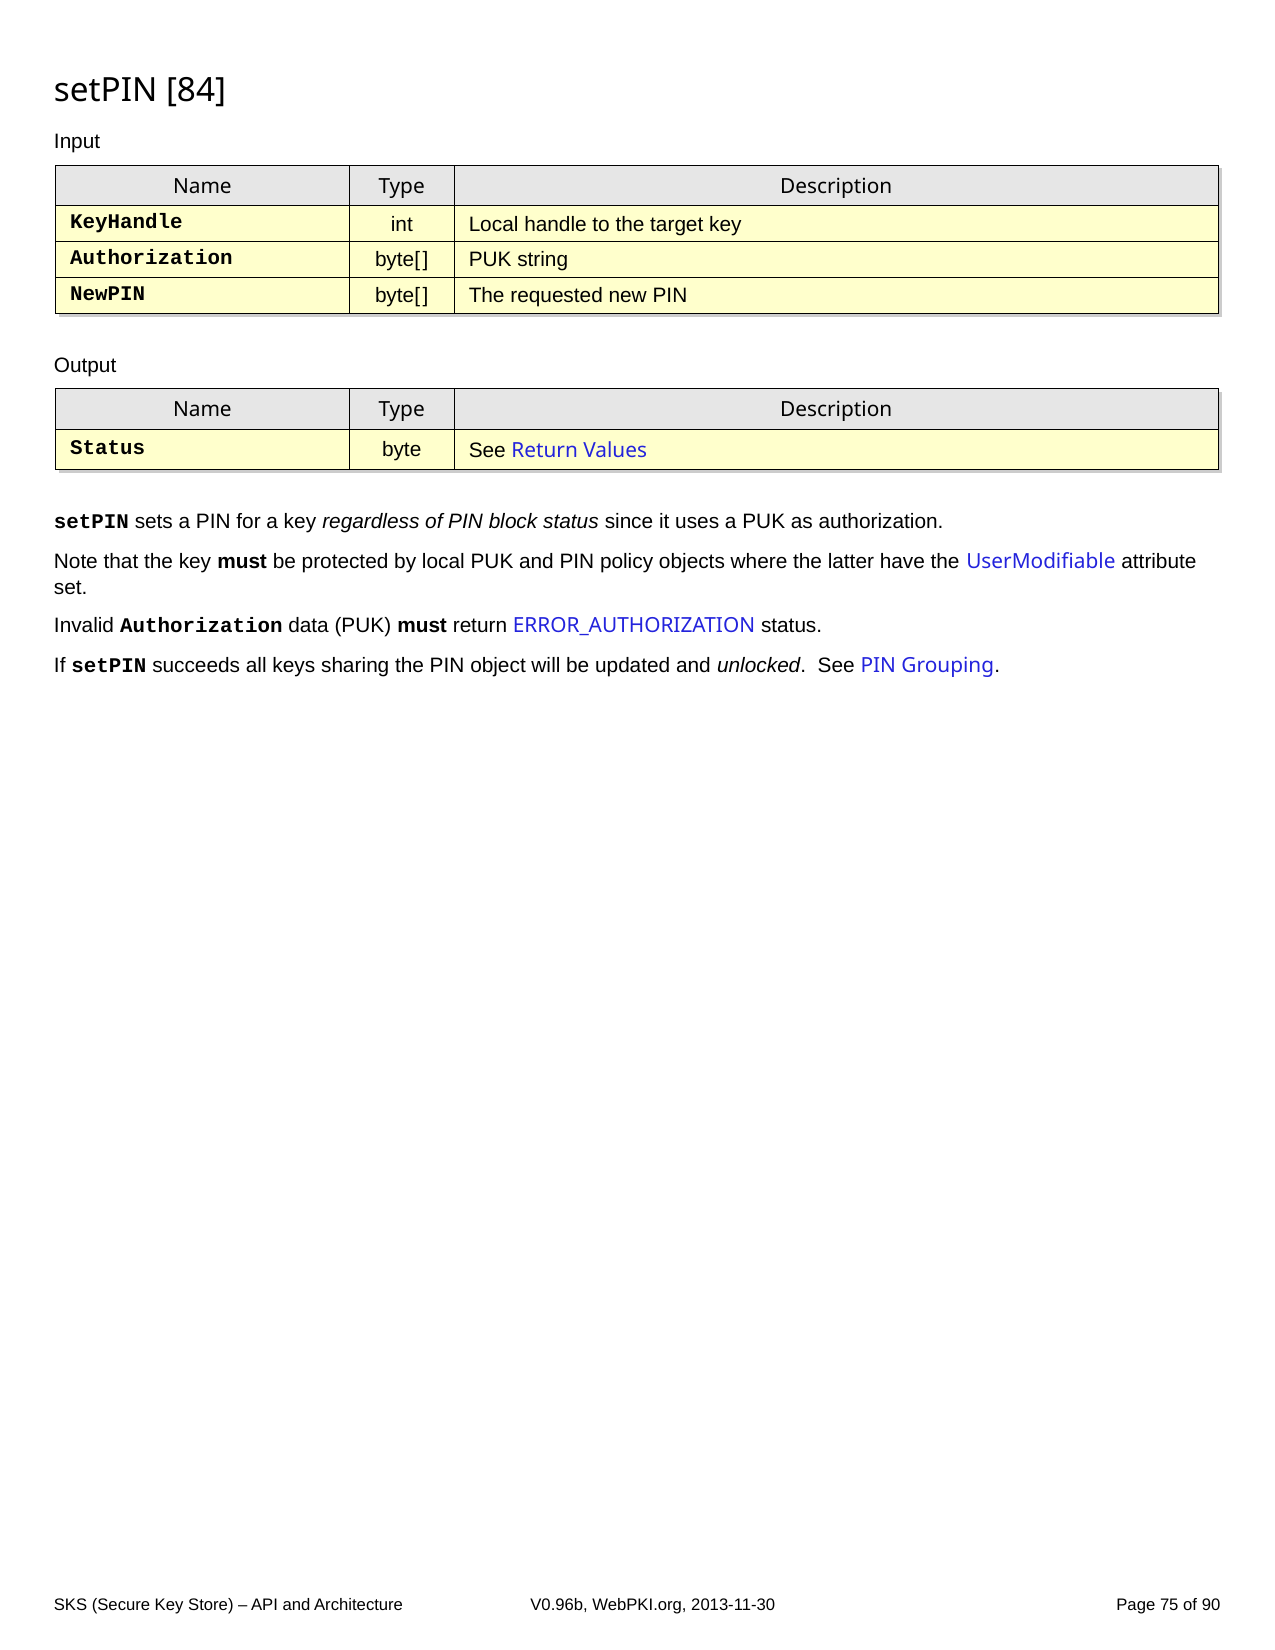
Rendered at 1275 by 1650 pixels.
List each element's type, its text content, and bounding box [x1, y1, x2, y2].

table_cell Status [56, 430, 349, 469]
table_cell See Return Values [455, 430, 1218, 469]
table_cell KeyHandle [56, 206, 349, 241]
table_header Name [56, 166, 349, 205]
table_cell Authorization [56, 242, 349, 277]
table_header Type [350, 389, 454, 429]
text Output [54, 352, 1221, 376]
table_cell PUK string [455, 242, 1218, 277]
subtitle setPIN [84] [54, 66, 1221, 111]
table_header Description [455, 166, 1218, 205]
table_header Description [455, 389, 1218, 429]
table_cell byte⁮[ ] [350, 278, 454, 313]
text Invalid Authorization data (PUK) must return ERROR_AUTHORIZATION status. [54, 610, 1221, 639]
table_cell Local handle to the target key [455, 206, 1218, 241]
table_cell byte [350, 430, 454, 469]
text setPIN sets a PIN for a key regardless of PIN block status since it uses a PUK as authorization. [54, 508, 1221, 534]
text Input [54, 129, 1221, 153]
table_header Type [350, 166, 454, 205]
text If setPIN succeeds all keys sharing the PIN object will be updated and unlocked. See PIN Grouping. [54, 651, 1221, 679]
table_header Name [56, 389, 349, 429]
table_cell int [350, 206, 454, 241]
text Note that the key must be protected by local PUK and PIN policy objects where the latter have the UserModifiable attribute set. [54, 546, 1221, 598]
table_cell byte⁮[ ] [350, 242, 454, 277]
table_cell The requested new PIN [455, 278, 1218, 313]
table_cell NewPIN [56, 278, 349, 313]
